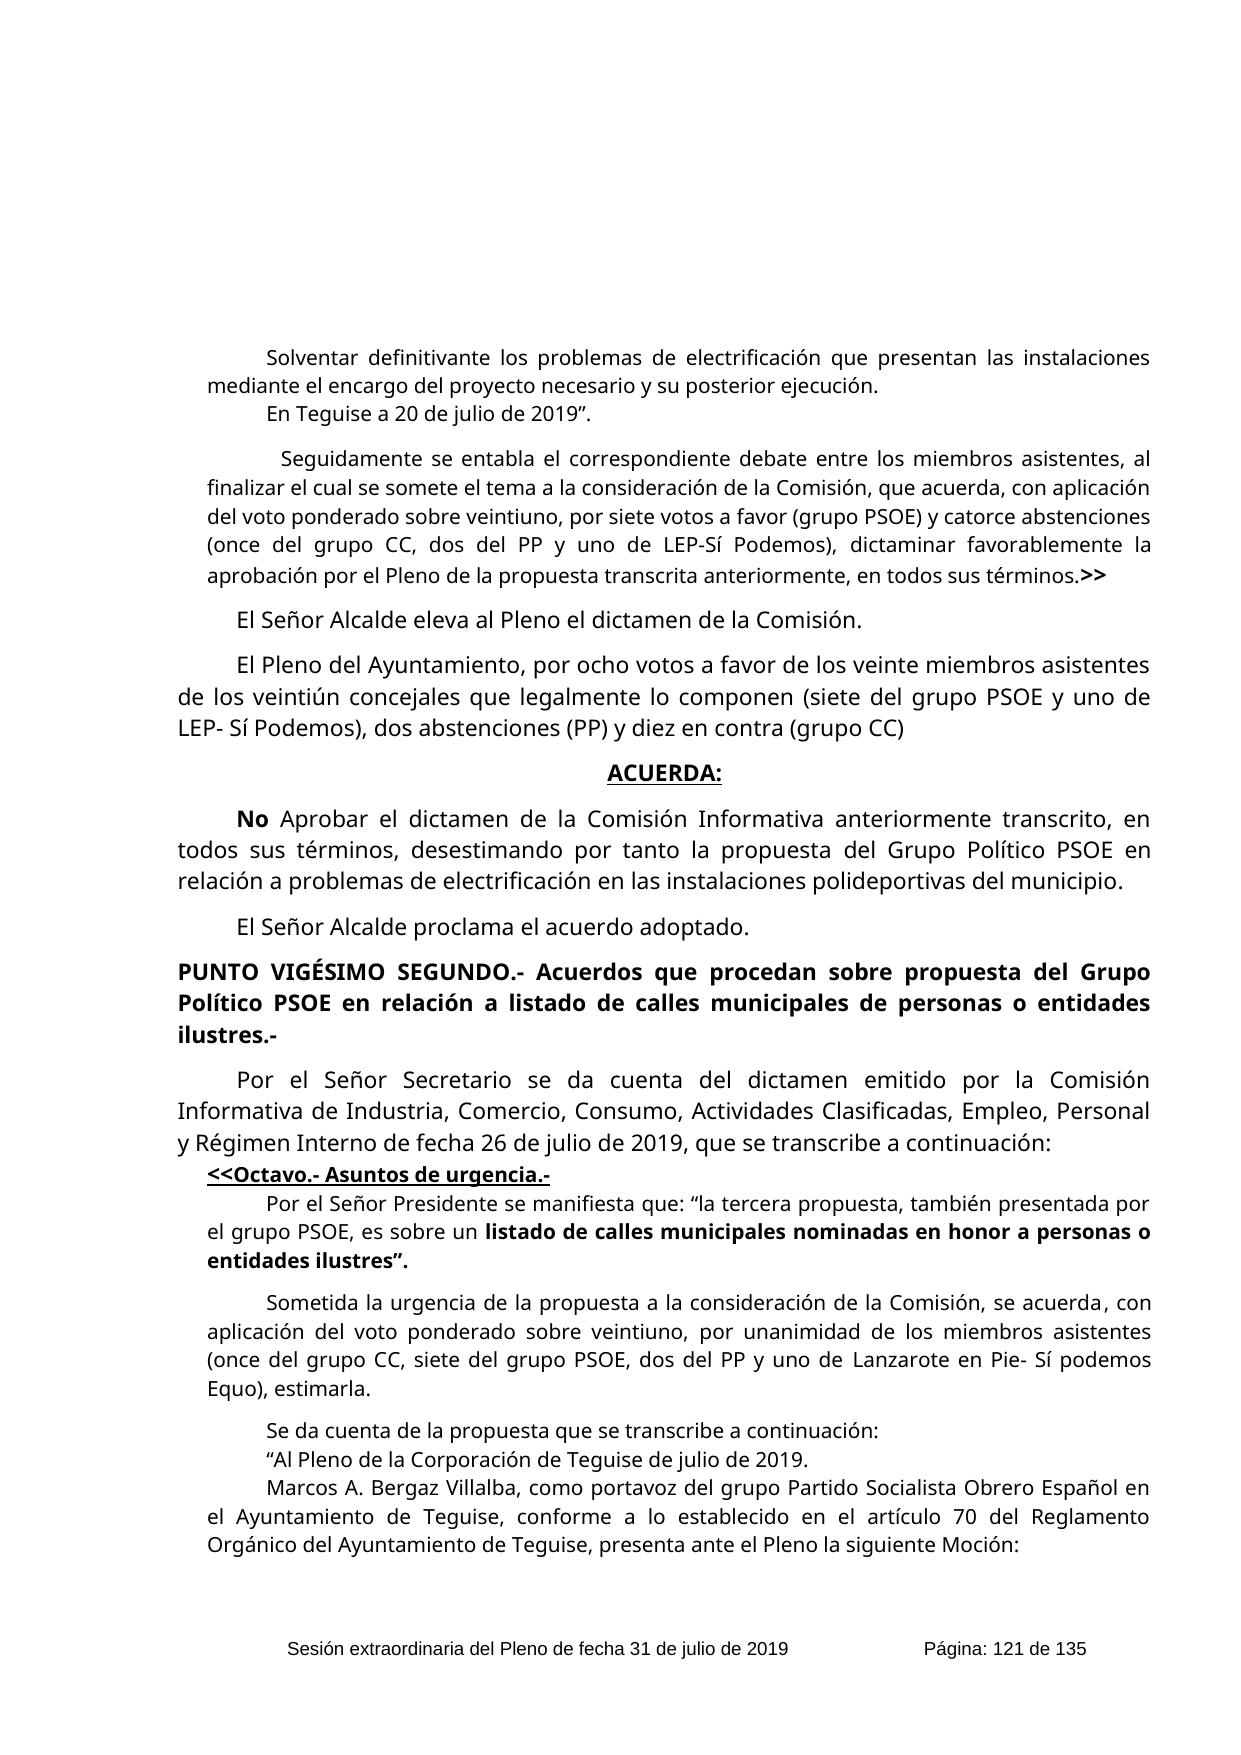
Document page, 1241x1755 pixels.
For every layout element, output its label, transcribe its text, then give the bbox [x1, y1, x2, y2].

text PUNTO VIGÉSIMO SEGUNDO.- Acuerdos que procedan sobre propuesta del Grupo Político PSOE en relación a listado de calles municipales de personas o entidades ilustres.- [177, 956, 1152, 1050]
text El Señor Alcalde eleva al Pleno el dictamen de la Comisión. [177, 604, 1152, 635]
text Sometida la urgencia de la propuesta a la consideración de la Comisión, se acuerda, con aplicación del voto ponderado sobre veintiuno, por unanimidad de los miembros asistentes (once del grupo CC, siete del grupo PSOE, dos del PP y uno de Lanzarote en Pie- Sí podemos Equo), estimarla. [207, 1288, 1152, 1402]
text Por el Señor Presidente se manifiesta que: “la tercera propuesta, también presentada por el grupo PSOE, es sobre un listado de calles municipales nominadas en honor a personas o entidades ilustres”. [207, 1189, 1152, 1274]
text <<Octavo.- Asuntos de urgencia.- [207, 1158, 1152, 1189]
text “Al Pleno de la Corporación de Teguise de julio de 2019. [207, 1445, 1152, 1473]
text Seguidamente se entabla el correspondiente debate entre los miembros asistentes, al finalizar el cual se somete el tema a la consideración de la Comisión, que acuerda, con aplicación del voto ponderado sobre veintiuno, por siete votos a favor (grupo PSOE) y catorce abstenciones (once del grupo CC, dos del PP y uno de LEP-Sí Podemos), dictaminar favorablemente la aprobación por el Pleno de la propuesta transcrita anteriormente, en todos sus términos.>> [207, 442, 1152, 590]
text ACUERDA: [177, 757, 1152, 789]
text En Teguise a 20 de julio de 2019”. [207, 399, 1152, 428]
text Marcos A. Bergaz Villalba, como portavoz del grupo Partido Socialista Obrero Español en el Ayuntamiento de Teguise, conforme a lo establecido en el artículo 70 del Reglamento Orgánico del Ayuntamiento de Teguise, presenta ante el Pleno la siguiente Moción: [207, 1473, 1152, 1559]
text Por el Señor Secretario se da cuenta del dictamen emitido por la Comisión Informativa de Industria, Comercio, Consumo, Actividades Clasificadas, Empleo, Personal y Régimen Interno de fecha 26 de julio de 2019, que se transcribe a continuación: [177, 1064, 1152, 1158]
text Solventar definitivante los problemas de electrificación que presentan las instalaciones mediante el encargo del proyecto necesario y su posterior ejecución. [207, 343, 1152, 399]
text El Pleno del Ayuntamiento, por ocho votos a favor de los veinte miembros asistentes de los veintiún concejales que legalmente lo componen (siete del grupo PSOE y uno de LEP- Sí Podemos), dos abstenciones (PP) y diez en contra (grupo CC) [177, 649, 1152, 743]
text No Aprobar el dictamen de la Comisión Informativa anteriormente transcrito, en todos sus términos, desestimando por tanto la propuesta del Grupo Político PSOE en relación a problemas de electrificación en las instalaciones polideportivas del municipio. [177, 803, 1152, 897]
text El Señor Alcalde proclama el acuerdo adoptado. [177, 911, 1152, 942]
text Se da cuenta de la propuesta que se transcribe a continuación: [207, 1416, 1152, 1445]
